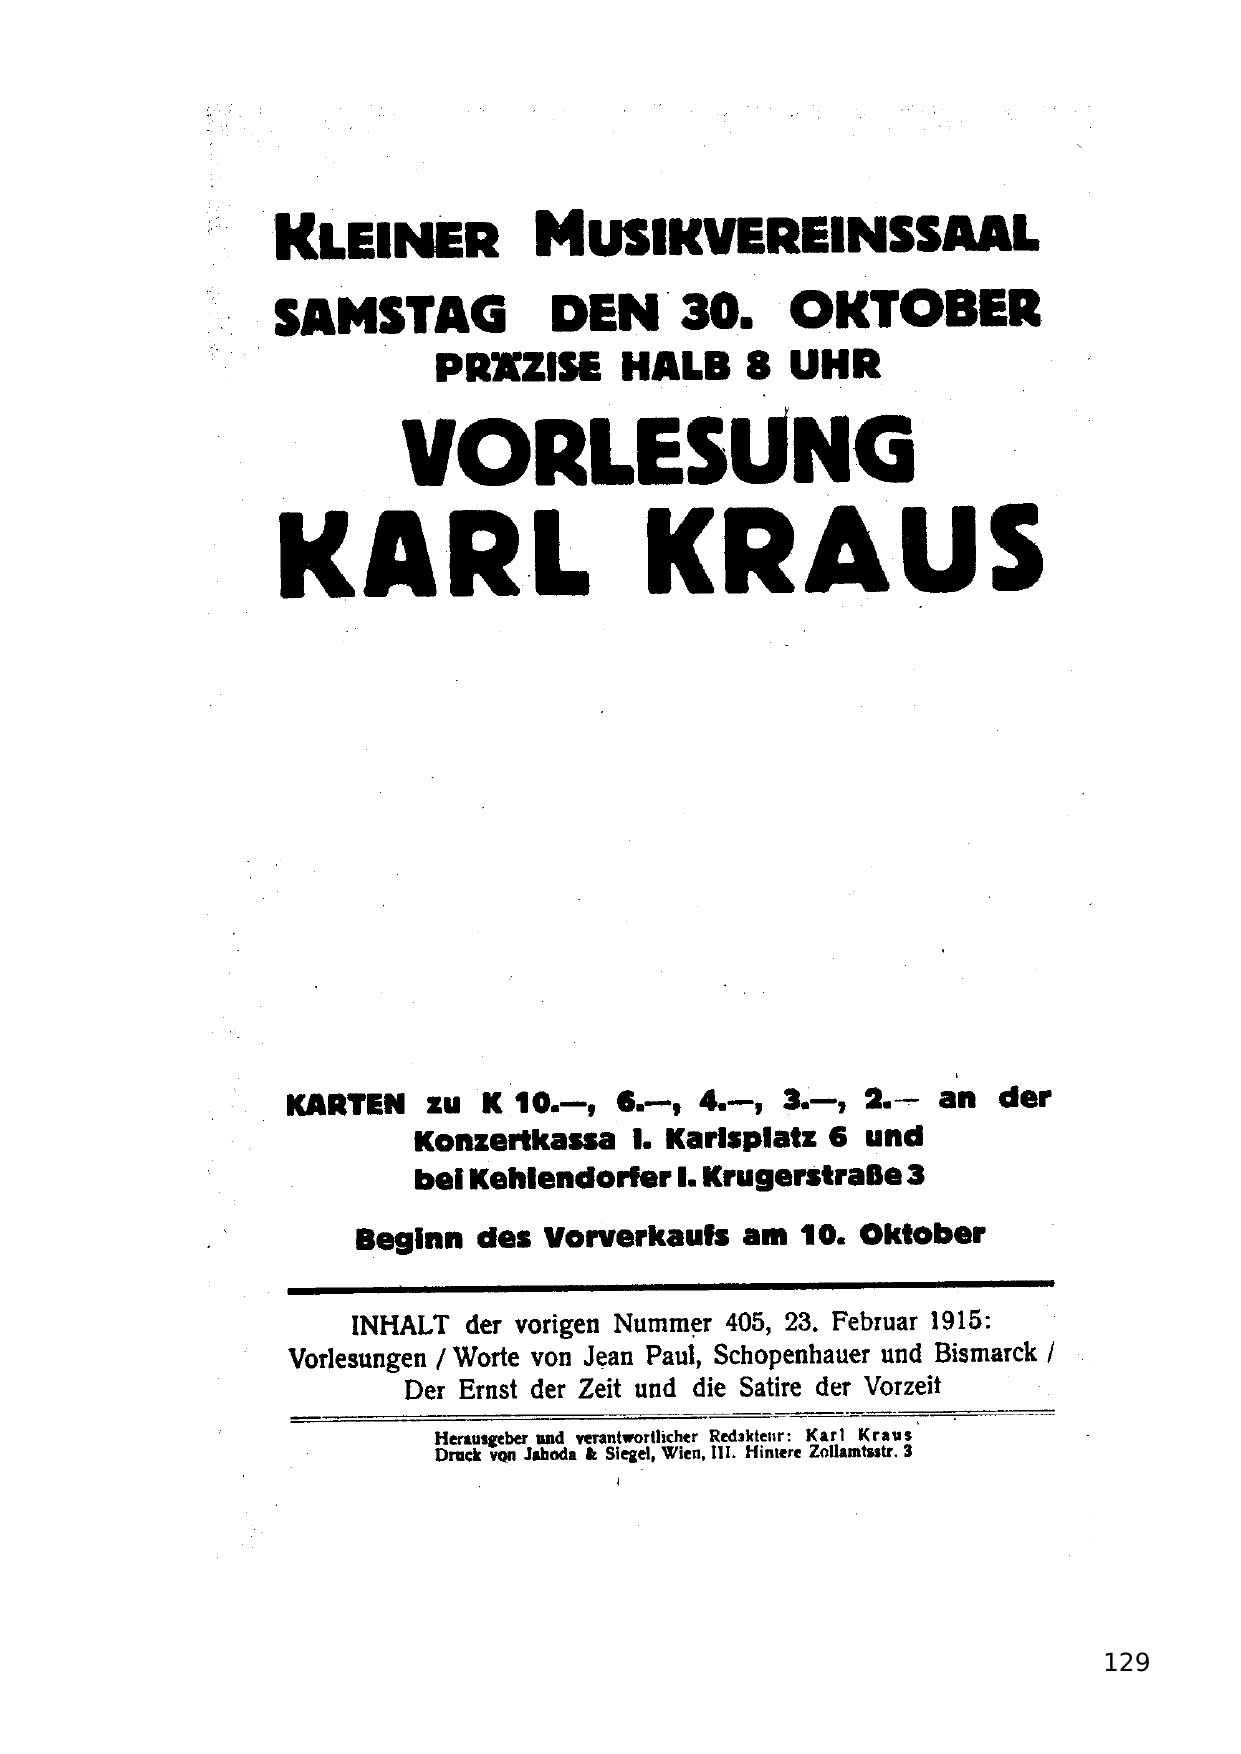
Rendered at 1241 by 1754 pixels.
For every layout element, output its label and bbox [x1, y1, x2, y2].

picture [207, 104, 1094, 1558]
